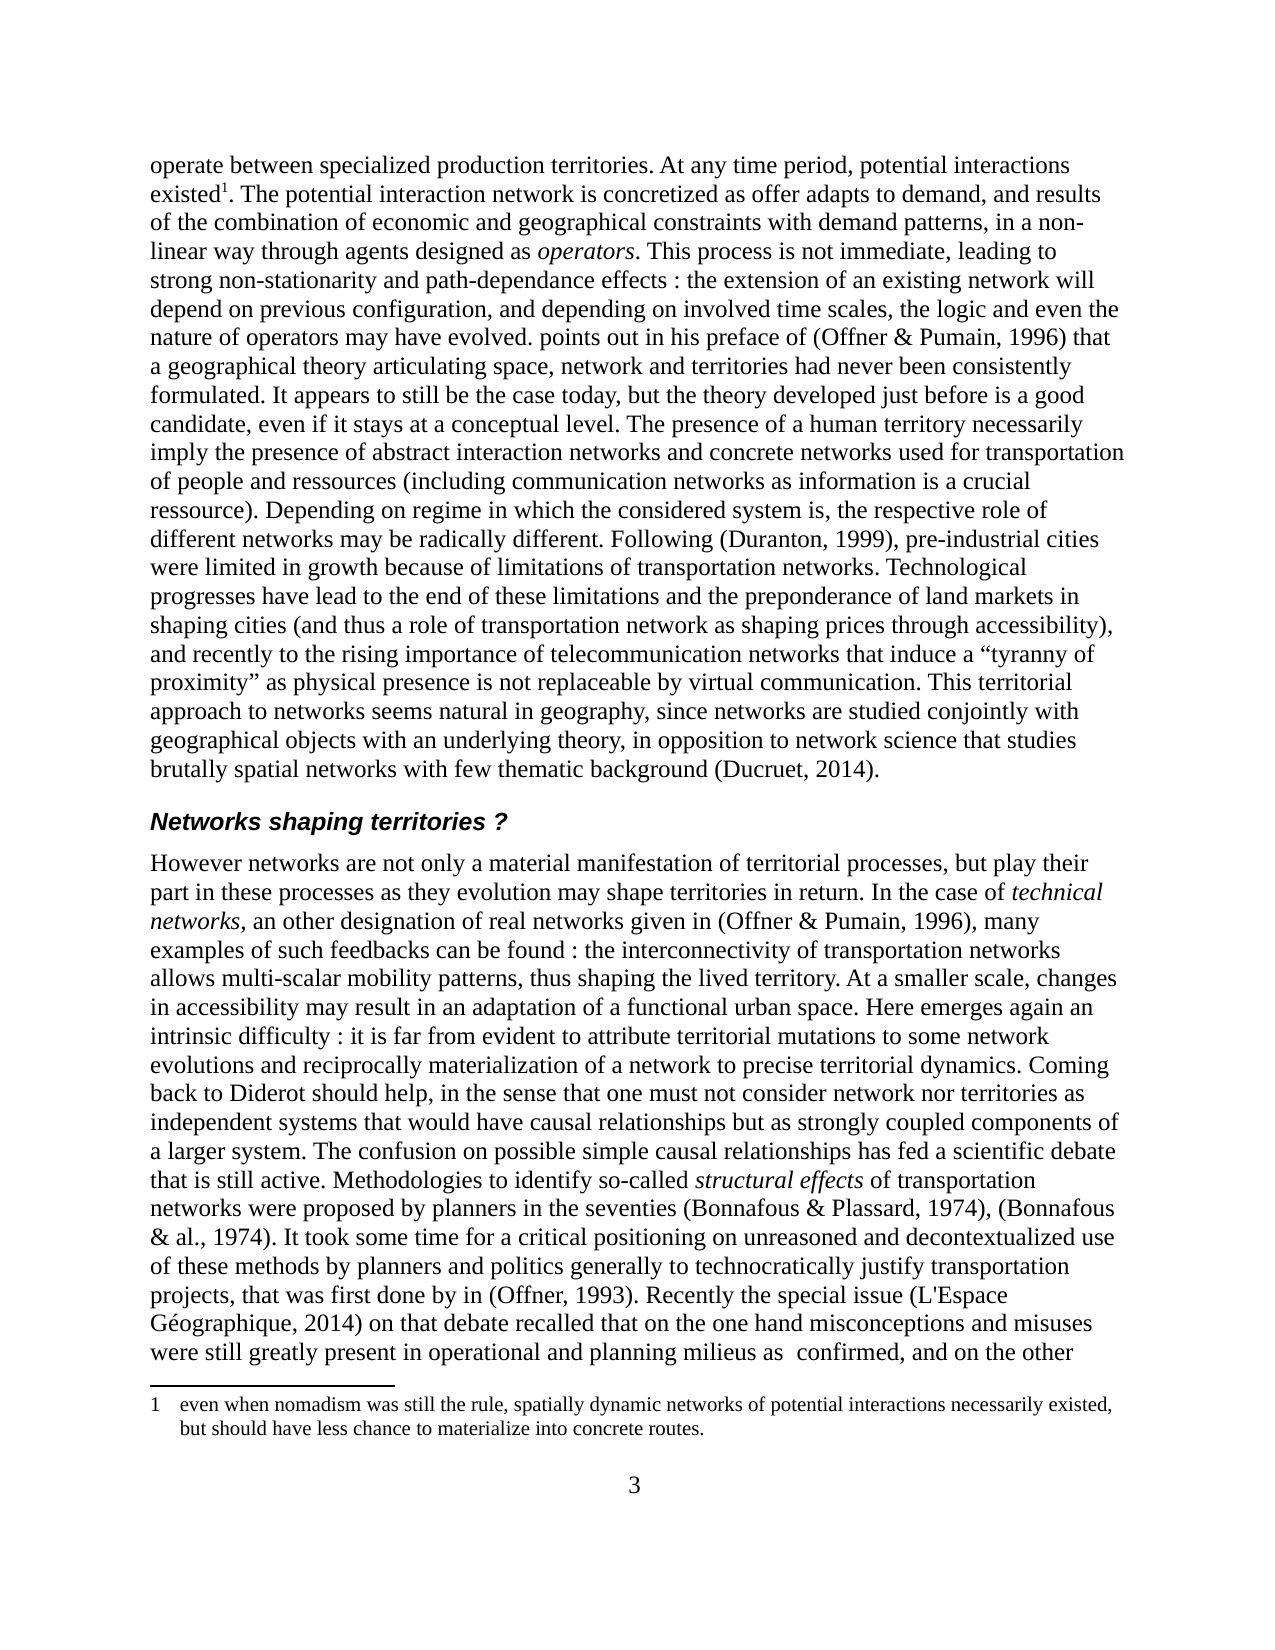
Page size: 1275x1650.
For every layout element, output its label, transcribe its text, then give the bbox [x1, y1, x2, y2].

text operate between specialized production territories. At any time period, potential interactions existed. The potential interaction network is concretized as offer adapts to demand, and results of the combination of economic and geographical constraints with demand patterns, in a non-linear way through agents designed as operators. This process is not immediate, leading to strong non-stationarity and path-dependance effects : the extension of an existing network will depend on previous configuration, and depending on involved time scales, the logic and even the nature of operators may have evolved. points out in his preface of (Offner & Pumain, 1996) that a geographical theory articulating space, network and territories had never been consistently formulated. It appears to still be the case today, but the theory developed just before is a good candidate, even if it stays at a conceptual level. The presence of a human territory necessarily imply the presence of abstract interaction networks and concrete networks used for transportation of people and ressources (including communication networks as information is a crucial ressource). Depending on regime in which the considered system is, the respective role of different networks may be radically different. Following (Duranton, 1999), pre-industrial cities were limited in growth because of limitations of transportation networks. Technological progresses have lead to the end of these limitations and the preponderance of land markets in shaping cities (and thus a role of transportation network as shaping prices through accessibility), and recently to the rising importance of telecommunication networks that induce a “tyranny of proximity” as physical presence is not replaceable by virtual communication. This territorial approach to networks seems natural in geography, since networks are studied conjointly with geographical objects with an underlying theory, in opposition to network science that studies brutally spatial networks with few thematic background (Ducruet, 2014). [150, 150, 1125, 782]
text However networks are not only a material manifestation of territorial processes, but play their part in these processes as they evolution may shape territories in return. In the case of technical networks, an other designation of real networks given in (Offner & Pumain, 1996), many examples of such feedbacks can be found : the interconnectivity of transportation networks allows multi-scalar mobility patterns, thus shaping the lived territory. At a smaller scale, changes in accessibility may result in an adaptation of a functional urban space. Here emerges again an intrinsic difficulty : it is far from evident to attribute territorial mutations to some network evolutions and reciprocally materialization of a network to precise territorial dynamics. Coming back to Diderot should help, in the sense that one must not consider network nor territories as independent systems that would have causal relationships but as strongly coupled components of a larger system. The confusion on possible simple causal relationships has fed a scientific debate that is still active. Methodologies to identify so-called structural effects of transportation networks were proposed by planners in the seventies (Bonnafous & Plassard, 1974), (Bonnafous & al., 1974). It took some time for a critical positioning on unreasoned and decontextualized use of these methods by planners and politics generally to technocratically justify transportation projects, that was first done by in (Offner, 1993). Recently the special issue (L'Espace Géographique, 2014) on that debate recalled that on the one hand misconceptions and misuses were still greatly present in operational and planning milieus as confirmed, and on the other [150, 848, 1125, 1366]
subtitle Networks shaping territories ? [150, 807, 1125, 836]
text even when nomadism was still the rule, spatially dynamic networks of potential interactions necessarily existed, but should have less chance to materialize into concrete routes. [150, 1392, 1125, 1440]
